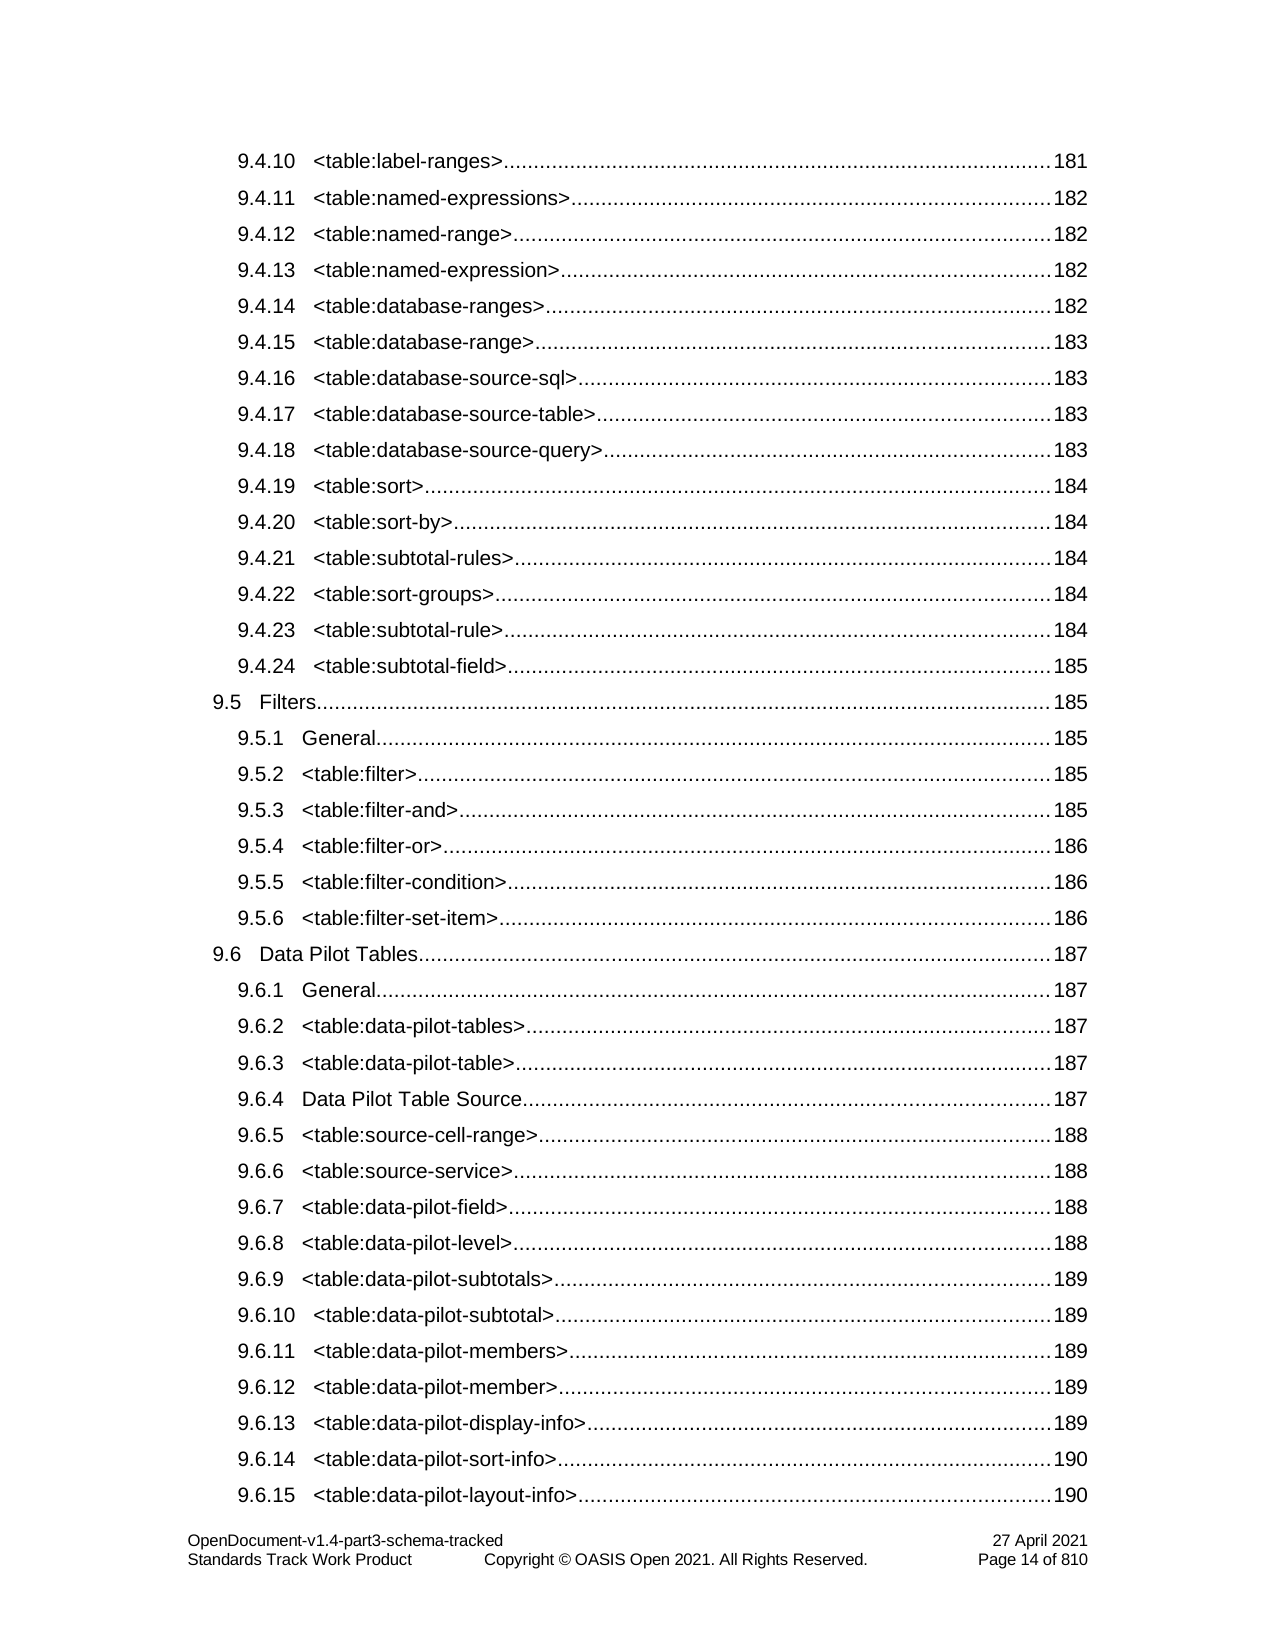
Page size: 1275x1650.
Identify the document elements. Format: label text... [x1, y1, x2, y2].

text 9.4.11 <table:named-expressions> 182 [237, 186, 1088, 209]
text 9.4.21 <table:subtotal-rules> 184 [237, 546, 1088, 570]
text 9.6.6 <table:source-service> 188 [237, 1159, 1088, 1183]
text 9.6.11 <table:data-pilot-members> 189 [237, 1339, 1088, 1363]
text 9.6.4 Data Pilot Table Source 187 [237, 1087, 1088, 1111]
text 9.4.17 <table:database-source-table> 183 [237, 402, 1088, 426]
text 9.5.4 <table:filter-or> 186 [237, 835, 1088, 858]
text 9.5.2 <table:filter> 185 [237, 763, 1088, 786]
text 9.4.10 <table:label-ranges> 181 [237, 150, 1088, 173]
text 9.5.5 <table:filter-condition> 186 [237, 871, 1088, 894]
text 9.6.2 <table:data-pilot-tables> 187 [237, 1015, 1088, 1038]
text 9.5.6 <table:filter-set-item> 186 [237, 907, 1088, 930]
text 9.6.7 <table:data-pilot-field> 188 [237, 1195, 1088, 1219]
text 9.4.18 <table:database-source-query> 183 [237, 438, 1088, 462]
text 9.6.10 <table:data-pilot-subtotal> 189 [237, 1303, 1088, 1327]
text 9.4.14 <table:database-ranges> 182 [237, 294, 1088, 318]
text 9.6.12 <table:data-pilot-member> 189 [237, 1375, 1088, 1399]
text 9.5.3 <table:filter-and> 185 [237, 799, 1088, 822]
text 9.6.13 <table:data-pilot-display-info> 189 [237, 1411, 1088, 1435]
text 9.5.1 General 185 [237, 727, 1088, 750]
text 9.6.1 General 187 [237, 979, 1088, 1002]
text 9.4.24 <table:subtotal-field> 185 [237, 654, 1088, 678]
text 9.6.8 <table:data-pilot-level> 188 [237, 1231, 1088, 1255]
text 9.6.9 <table:data-pilot-subtotals> 189 [237, 1267, 1088, 1291]
text 9.4.15 <table:database-range> 183 [237, 330, 1088, 354]
text 9.6.15 <table:data-pilot-layout-info> 190 [237, 1483, 1088, 1507]
text 9.4.20 <table:sort-by> 184 [237, 510, 1088, 534]
text 9.4.16 <table:database-source-sql> 183 [237, 366, 1088, 390]
text 9.6.5 <table:source-cell-range> 188 [237, 1123, 1088, 1147]
text 9.5 Filters 185 [212, 691, 1088, 714]
text 9.4.23 <table:subtotal-rule> 184 [237, 618, 1088, 642]
text 9.6.3 <table:data-pilot-table> 187 [237, 1051, 1088, 1074]
text 9.6 Data Pilot Tables 187 [212, 943, 1088, 966]
text 9.4.19 <table:sort> 184 [237, 474, 1088, 498]
text 9.4.22 <table:sort-groups> 184 [237, 582, 1088, 606]
text 9.4.12 <table:named-range> 182 [237, 222, 1088, 246]
text 9.4.13 <table:named-expression> 182 [237, 258, 1088, 282]
text 9.6.14 <table:data-pilot-sort-info> 190 [237, 1447, 1088, 1471]
